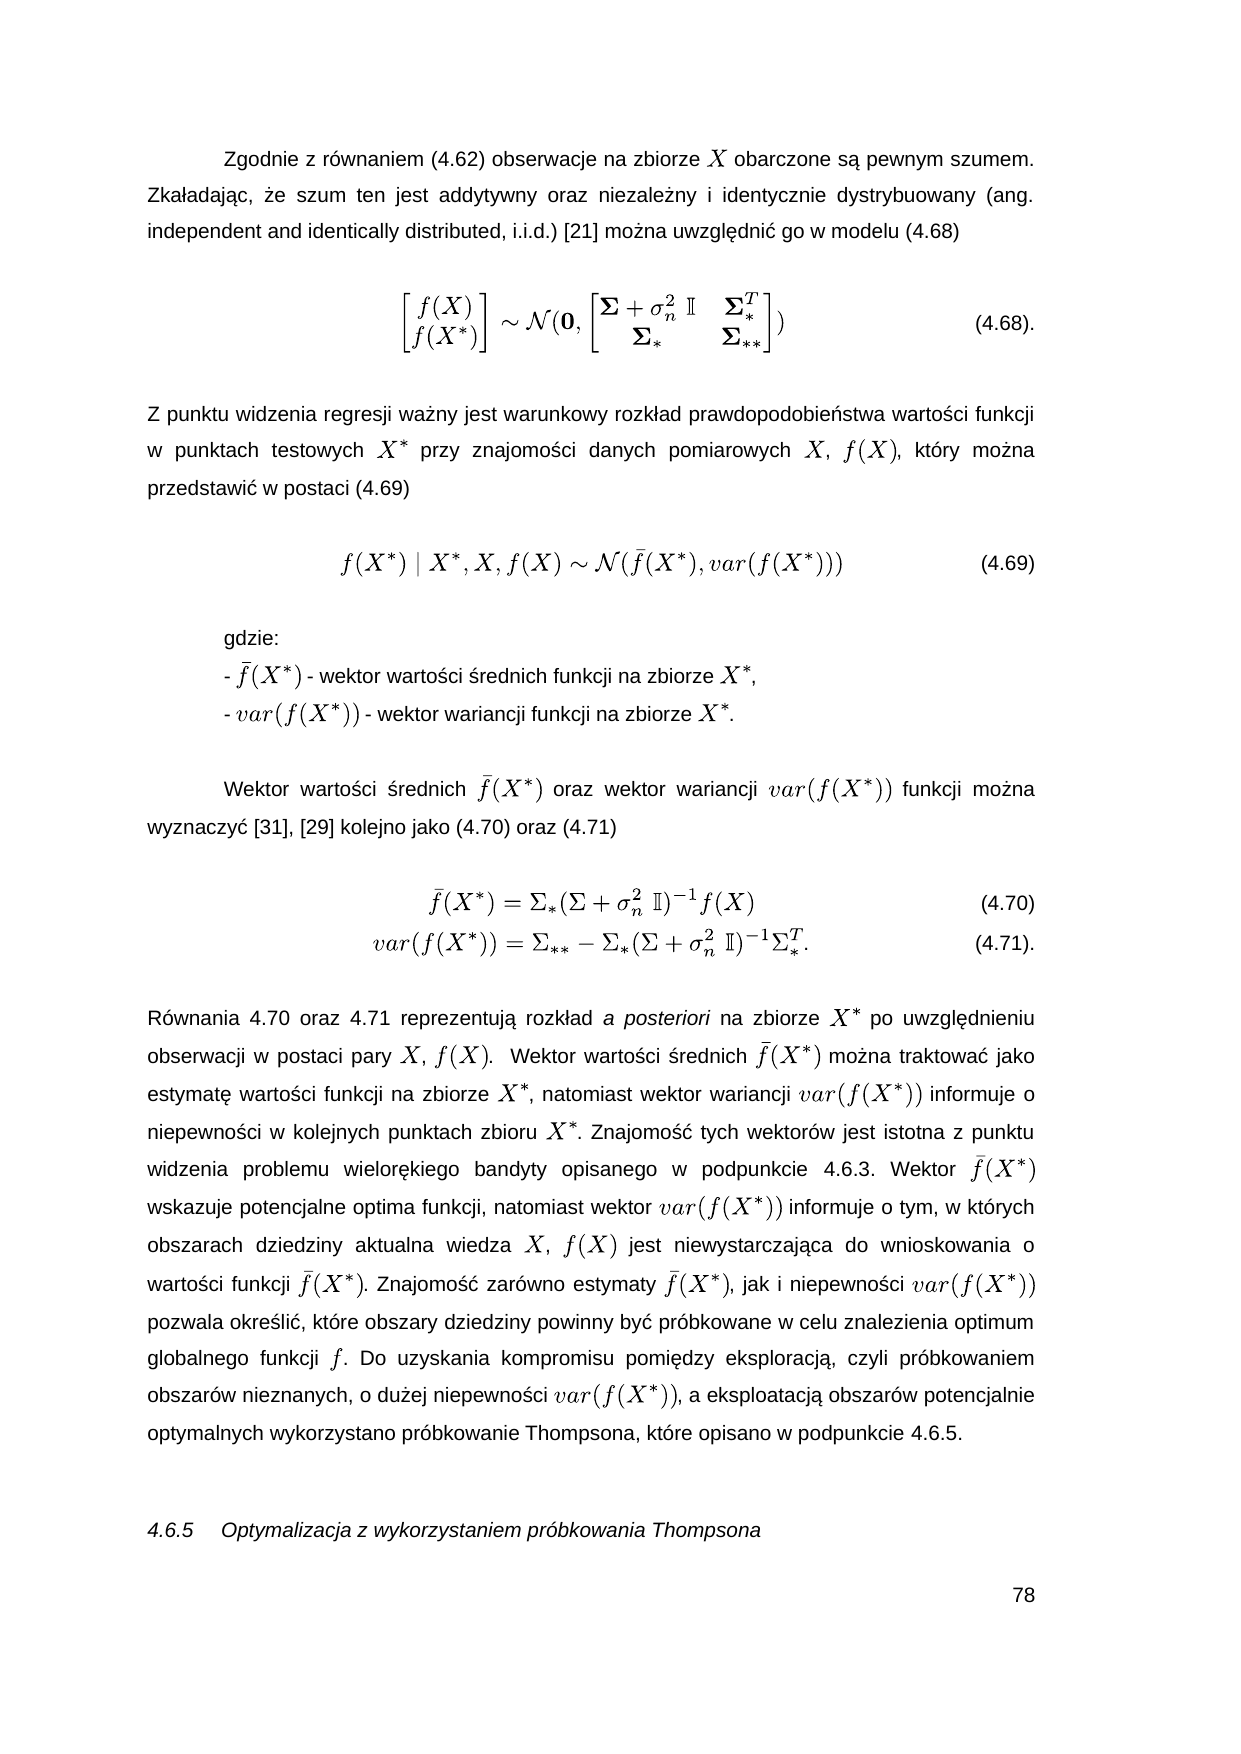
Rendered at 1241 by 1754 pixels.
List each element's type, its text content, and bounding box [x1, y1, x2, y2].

text . (4.71). [738, 928, 1035, 957]
text Równania 4.70 oraz 4.71 reprezentują rozkład a posteriori na zbiorze po uwzględnieniu obserwacji w postaci pary , . Wektor wartości średnich można traktować jako estymatę wartości funkcji na zbiorze , natomiast wektor wariancji informuje o niepewności w kolejnych punktach zbioru . Znajomość tych wektorów jest istotna z punktu widzenia problemu wielorękiego bandyty opisanego w podpunkcie 4.6.3. Wektor wskazuje potencjalne optima funkcji, natomiast wektor informuje o tym, w których obszarach dziedziny aktualna wiedza , jest niewystarczająca do wnioskowania o wartości funkcji . Znajomość zarówno estymaty , jak i niepewności pozwala określić, które obszary dziedziny powinny być próbkowane w celu znalezienia optimum globalnego funkcji . Do uzyskania kompromisu pomiędzy eksploracją, czyli próbkowaniem obszarów nieznanych, o dużej niepewności , a eksploatacją obszarów potencjalnie optymalnych wykorzystano próbkowanie Thompsona, które opisano w podpunkcie 4.6.5. [147, 1006, 1035, 1445]
text - - wektor wartości średnich funkcji na zbiorze , [252, 662, 1035, 689]
text (4.69) [646, 549, 1035, 577]
text [147, 662, 242, 689]
subtitle Optymalizacja z wykorzystaniem próbkowania Thompsona [147, 1518, 1035, 1542]
text [147, 549, 636, 577]
text Z punktu widzenia regresji ważny jest warunkowy rozkład prawdopodobieństwa wartości funkcji w punktach testowych przy znajomości danych pomiarowych , , który można przedstawić w postaci (4.69) [147, 402, 1035, 500]
text [147, 292, 403, 353]
text gdzie: [147, 626, 1035, 650]
text [147, 928, 707, 957]
text - - wektor wariancji funkcji na zbiorze . [147, 701, 1035, 727]
text Zgodnie z równaniem (4.62) obserwacje na zbiorze obarczone są pewnym szumem. Zkaładając, że szum ten jest addytywny oraz niezależny i identycznie dystrybuowany (ang. independent and identically distributed, i.i.d.) [21] można uwzględnić go w modelu (4.68) [147, 147, 1035, 243]
text Wektor wartości średnich oraz wektor wariancji funkcji można wyznaczyć [31], [29] kolejno jako (4.70) oraz (4.71) [147, 775, 1035, 839]
text [147, 888, 434, 916]
text (4.68). [770, 292, 1035, 353]
text (4.70) [694, 888, 1035, 916]
